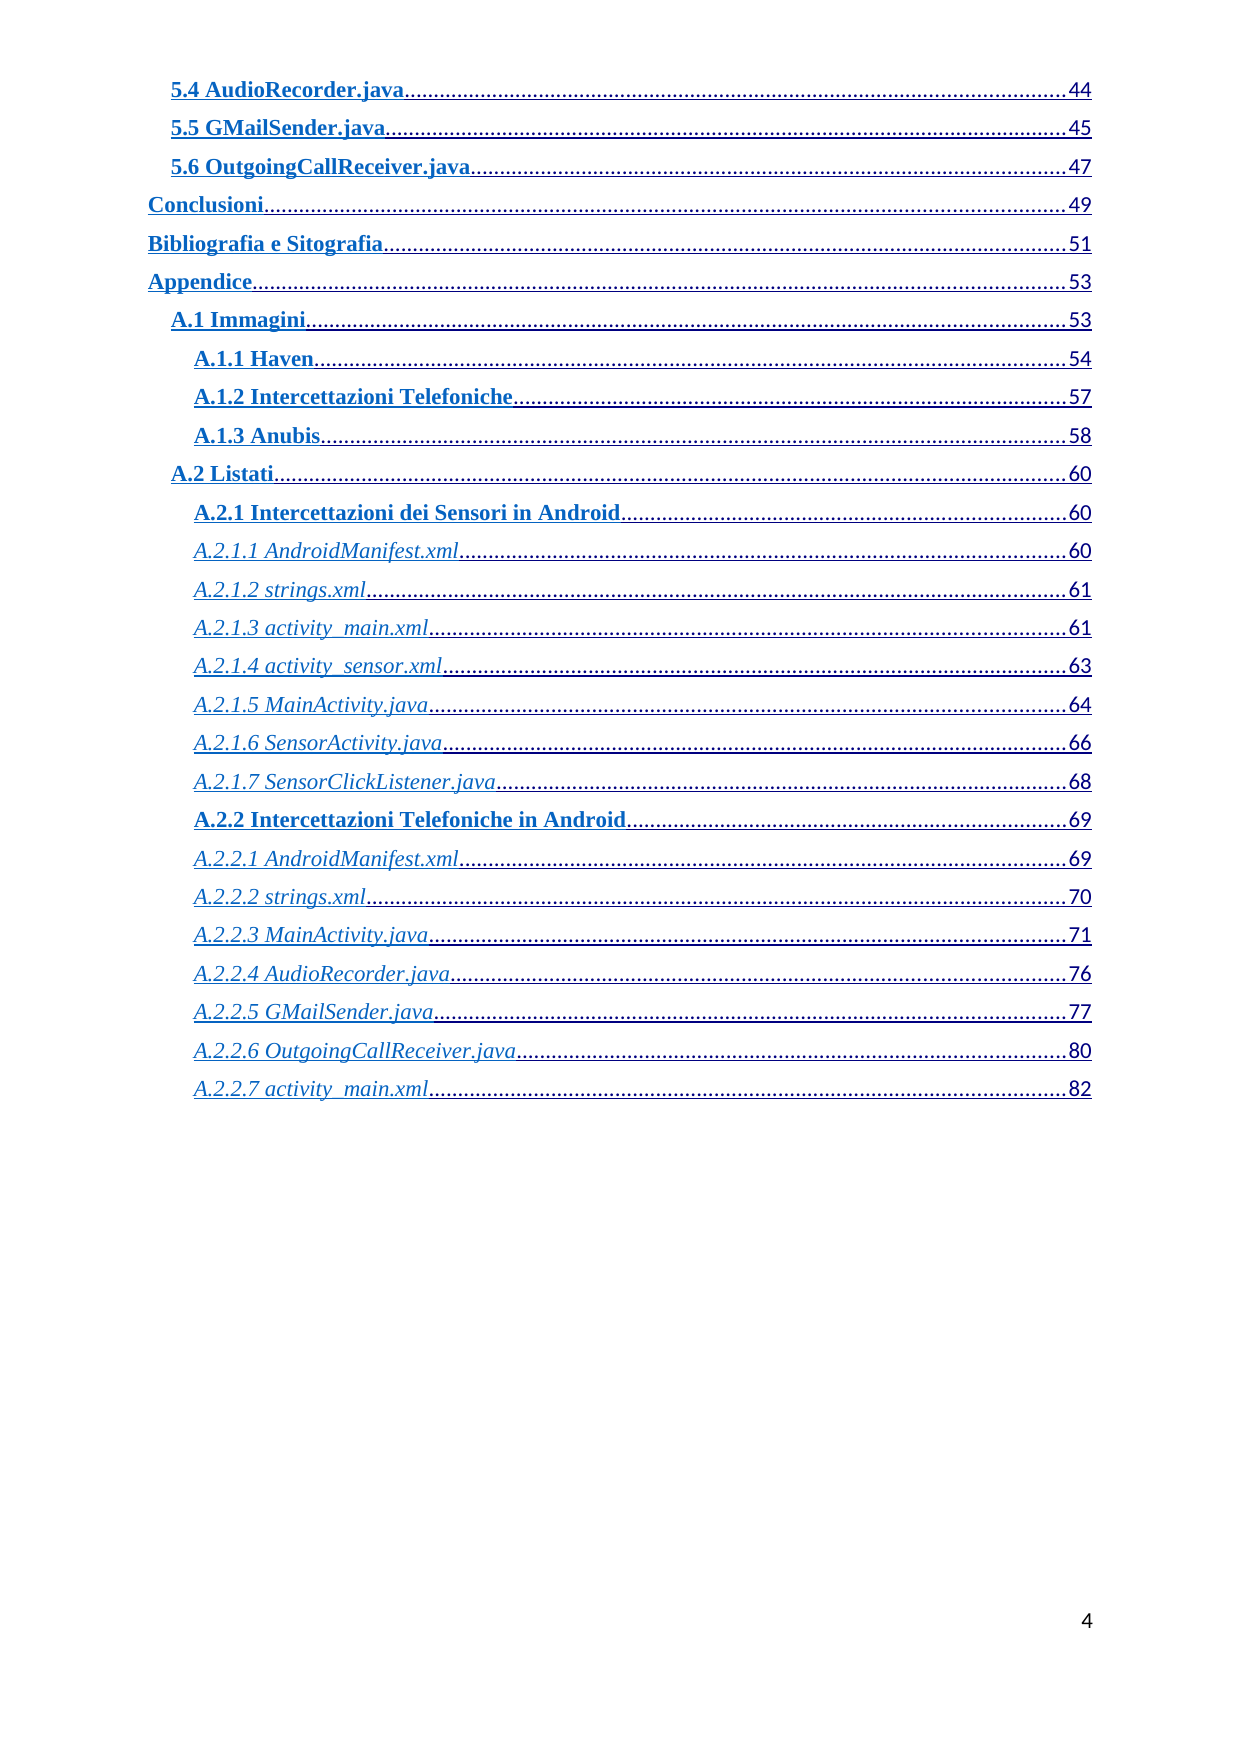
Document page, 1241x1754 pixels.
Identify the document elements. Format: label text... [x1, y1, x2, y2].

text A.2.1 Intercettazioni dei Sensori in Android 60 [193, 498, 1092, 522]
text [193, 1022, 1092, 1026]
text [193, 407, 1092, 411]
text A.2.2 Intercettazioni Telefoniche in Android 69 [193, 805, 1092, 829]
text 5.4 AudioRecorder.java 44 [171, 75, 1092, 99]
text A.2.2.1 AndroidManifest.xml 69 [193, 844, 1092, 868]
text 5.5 GMailSender.java 45 [171, 113, 1092, 137]
text A.2.1.2 strings.xml 61 [193, 575, 1092, 599]
text A.2.2.6 OutgoingCallReceiver.java 80 [193, 1036, 1092, 1060]
text Conclusioni 49 [148, 190, 1092, 214]
text 5.6 OutgoingCallReceiver.java 47 [171, 152, 1092, 176]
text A.2.1.3 activity_main.xml 61 [193, 613, 1092, 637]
text A.2.2.4 AudioRecorder.java 76 [193, 959, 1092, 983]
text A.2.1.6 SensorActivity.java 66 [193, 728, 1092, 752]
text Appendice 53 [148, 267, 1092, 291]
text A.1.1 Haven 54 [193, 344, 1092, 368]
text A.2.2.7 activity_main.xml 82 [193, 1074, 1092, 1098]
text A.2.1.4 activity_sensor.xml 63 [193, 652, 1092, 675]
text A.2.1.7 SensorClickListener.java 68 [193, 767, 1092, 791]
text A.2.2.2 strings.xml 70 [193, 882, 1092, 906]
text A.2.2.3 MainActivity.java 71 [193, 921, 1092, 944]
text A.2.2.5 GMailSender.java 77 [193, 997, 1092, 1021]
text A.2.1.1 AndroidManifest.xml 60 [193, 536, 1092, 560]
text Bibliografia e Sitografia 51 [148, 229, 1092, 253]
text A.1.2 Intercettazioni Telefoniche 57 [193, 382, 1092, 406]
text A.2.1.5 MainActivity.java 64 [193, 690, 1092, 714]
text [193, 945, 1092, 949]
text A.1 Immagini 53 [171, 306, 1092, 329]
text A.2 Listati 60 [171, 459, 1092, 483]
text A.1.3 Anubis 58 [193, 421, 1092, 445]
